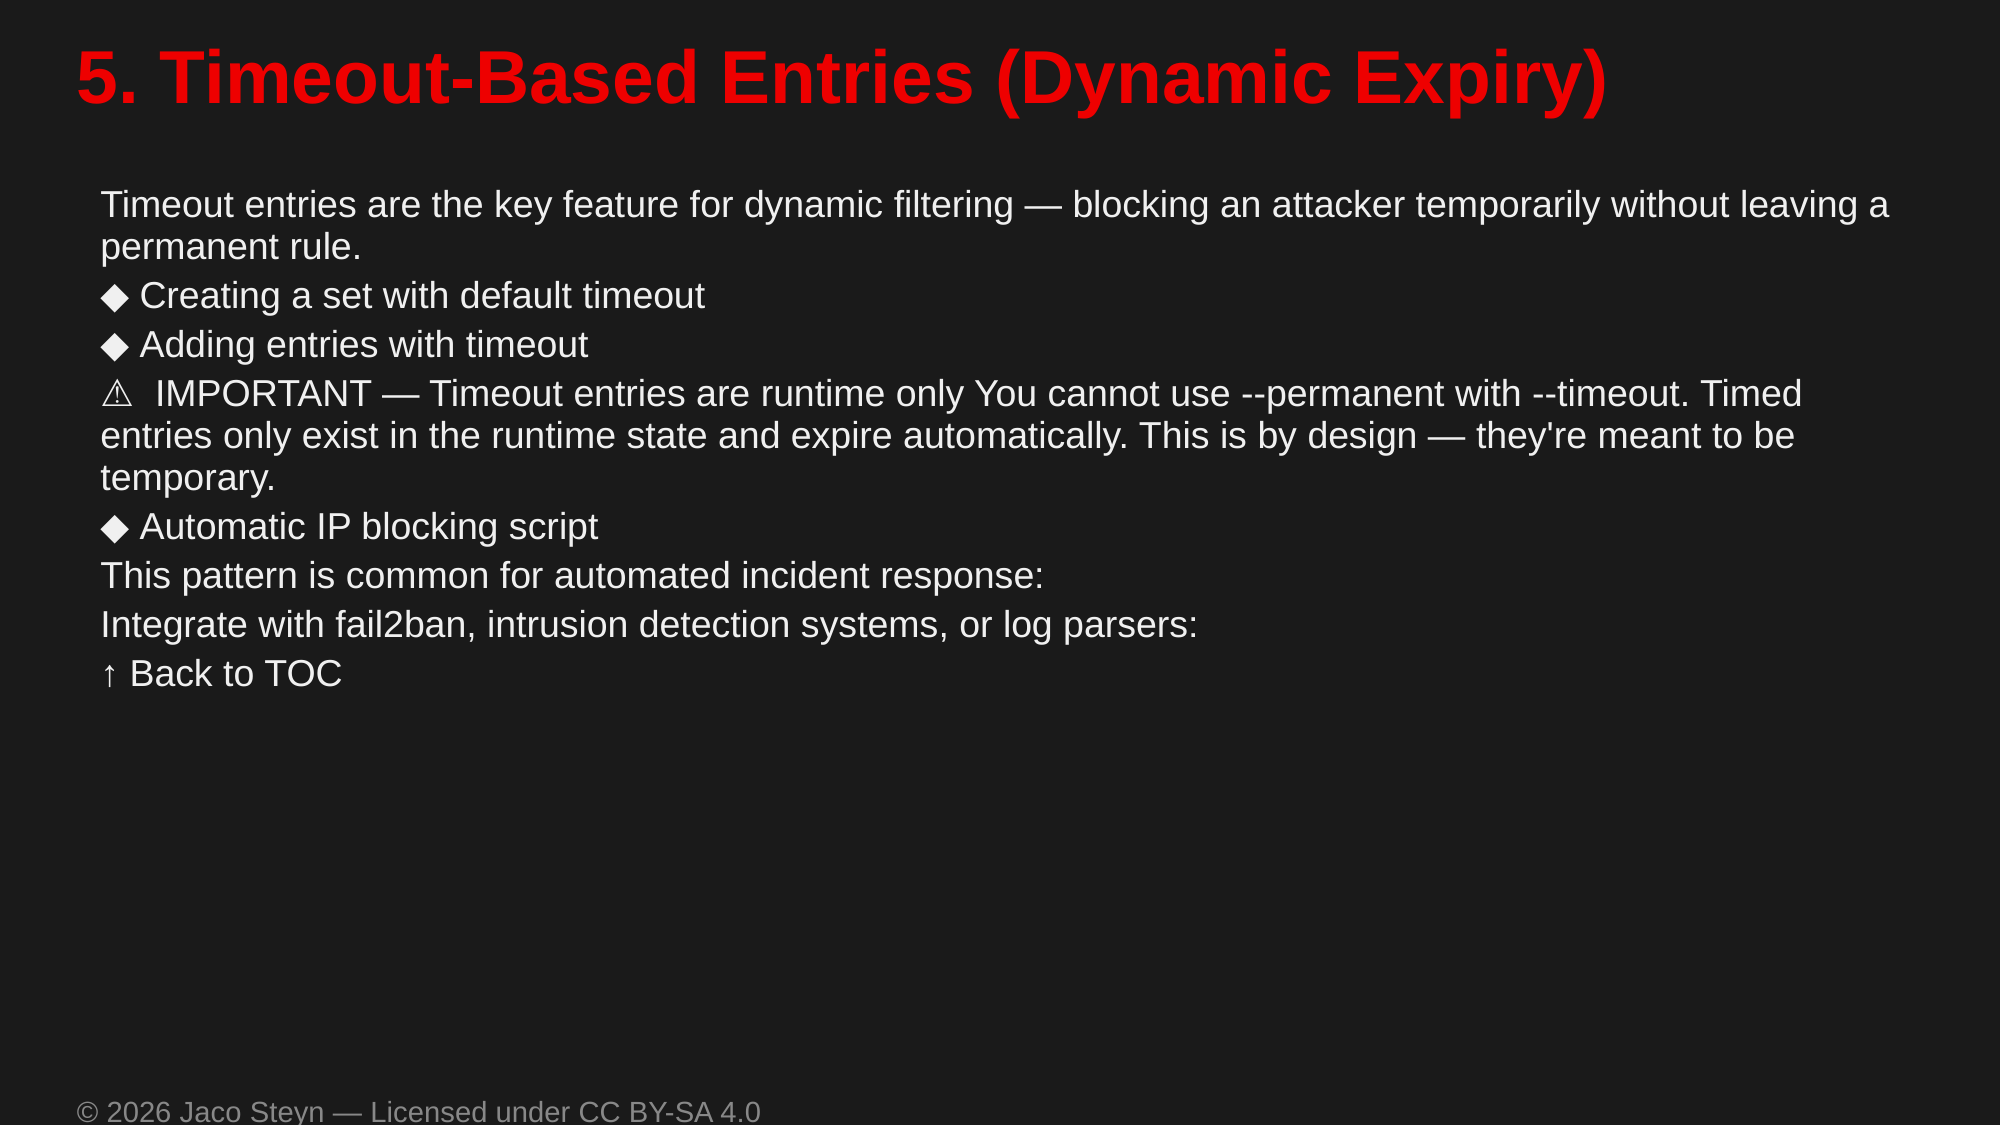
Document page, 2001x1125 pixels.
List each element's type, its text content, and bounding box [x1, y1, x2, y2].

text_box 5. Timeout-Based Entries (Dynamic Expiry) [59, 23, 1942, 154]
text_box © 2026 Jaco Steyn — Licensed under CC BY-SA 4.0 [59, 1083, 1942, 1120]
text_box Timeout entries are the key feature for dynamic filtering — blocking an attacker temporarily without leaving a permanent rule. ◆ Creating a set with default timeout ◆ Adding entries with timeout 💡 ⚠️ IMPORTANT — Timeout entries are runtime only You cannot use --permanent with --timeout. Timed entries only exist in the runtime state and expire automatically. This is by design — they're meant to be temporary. ◆ Automatic IP blocking script This pattern is common for automated incident response: Integrate with fail2ban, intrusion detection systems, or log parsers: ↑ Back to TOC [59, 171, 1942, 1083]
